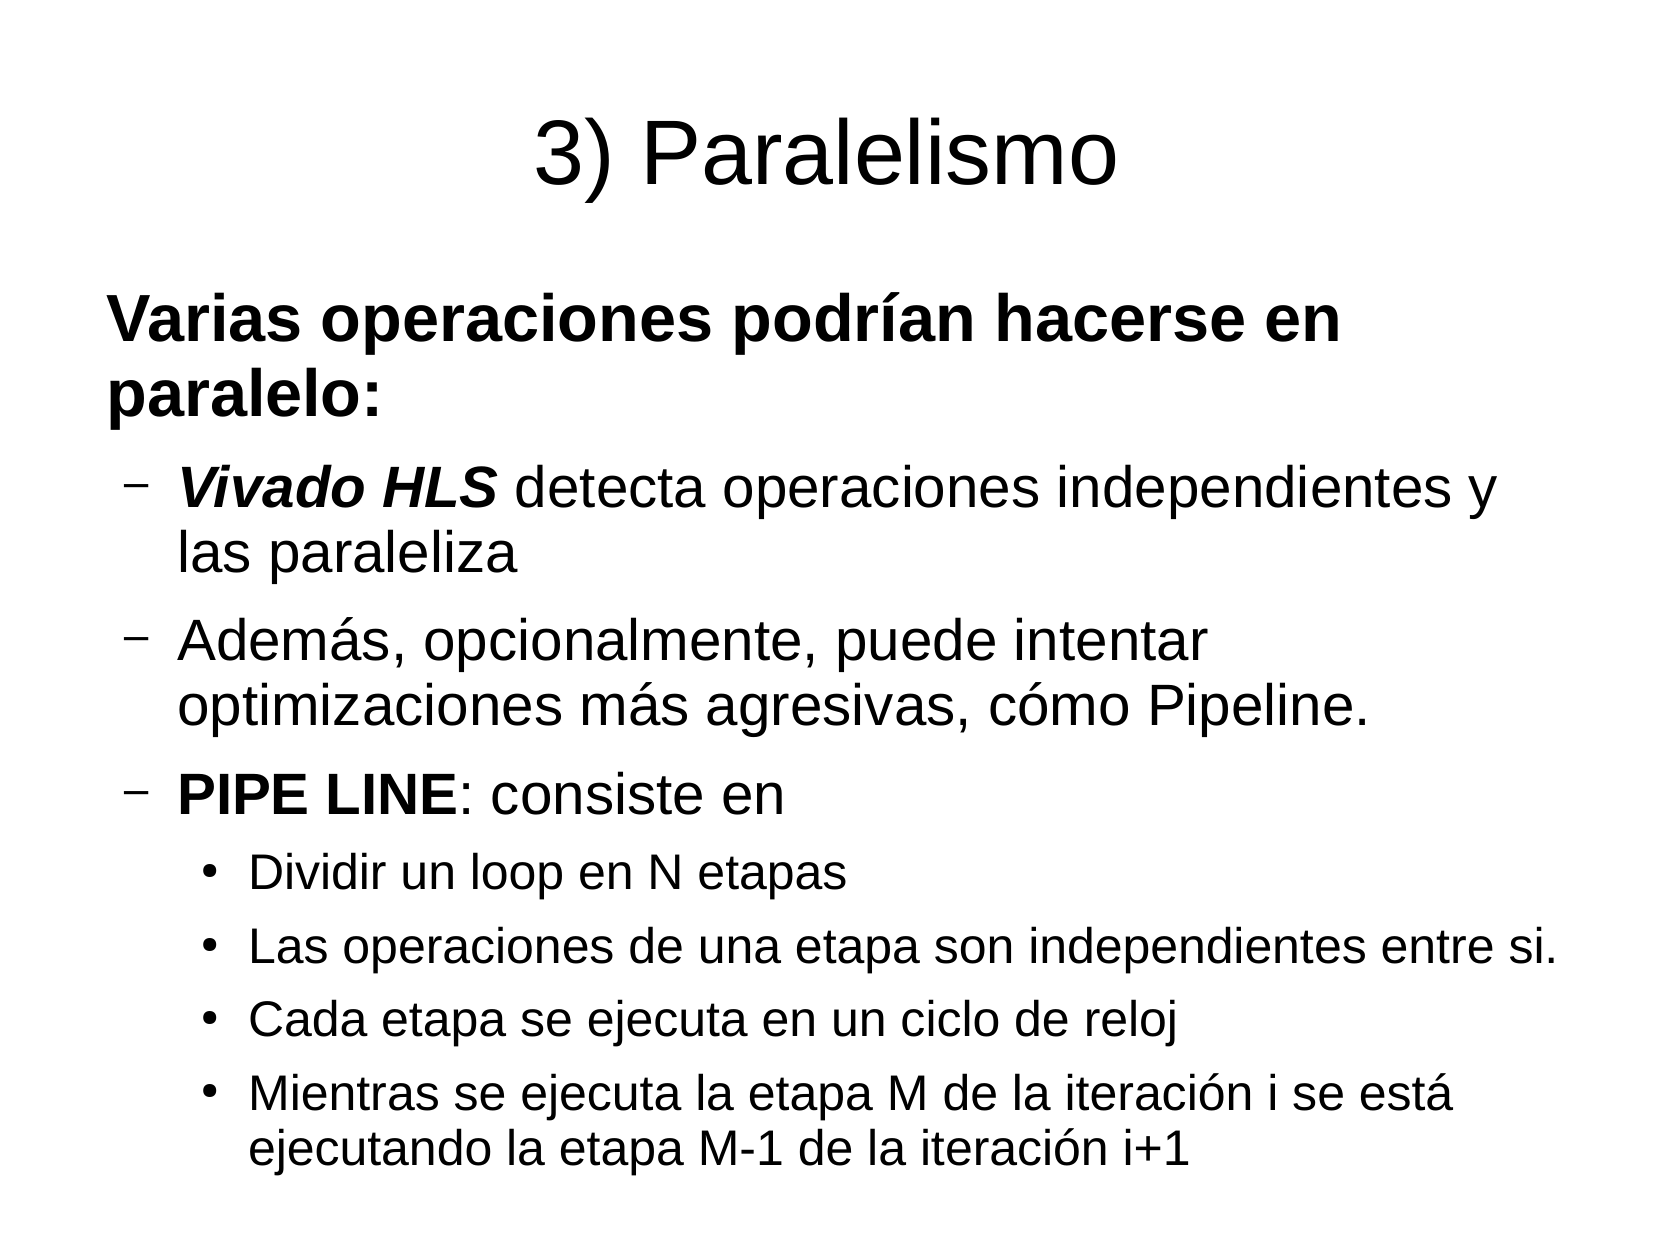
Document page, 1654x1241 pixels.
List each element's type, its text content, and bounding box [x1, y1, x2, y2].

title 3) Paralelismo [82, 49, 1571, 257]
list Varias operaciones podrían hacerse en paralelo: Vivado HLS detecta operaciones independientes y las paraleliza Además, opcionalmente, puede intentar optimizaciones más agresivas, cómo Pipeline. PIPE LINE: consiste en Dividir un loop en N etapas Las operaciones de una etapa son independientes entre si. Cada etapa se ejecuta en un ciclo de reloj Mientras se ejecuta la etapa M de la iteración i se está ejecutando la etapa M-1 de la iteración i+1 [35, 281, 1571, 1208]
